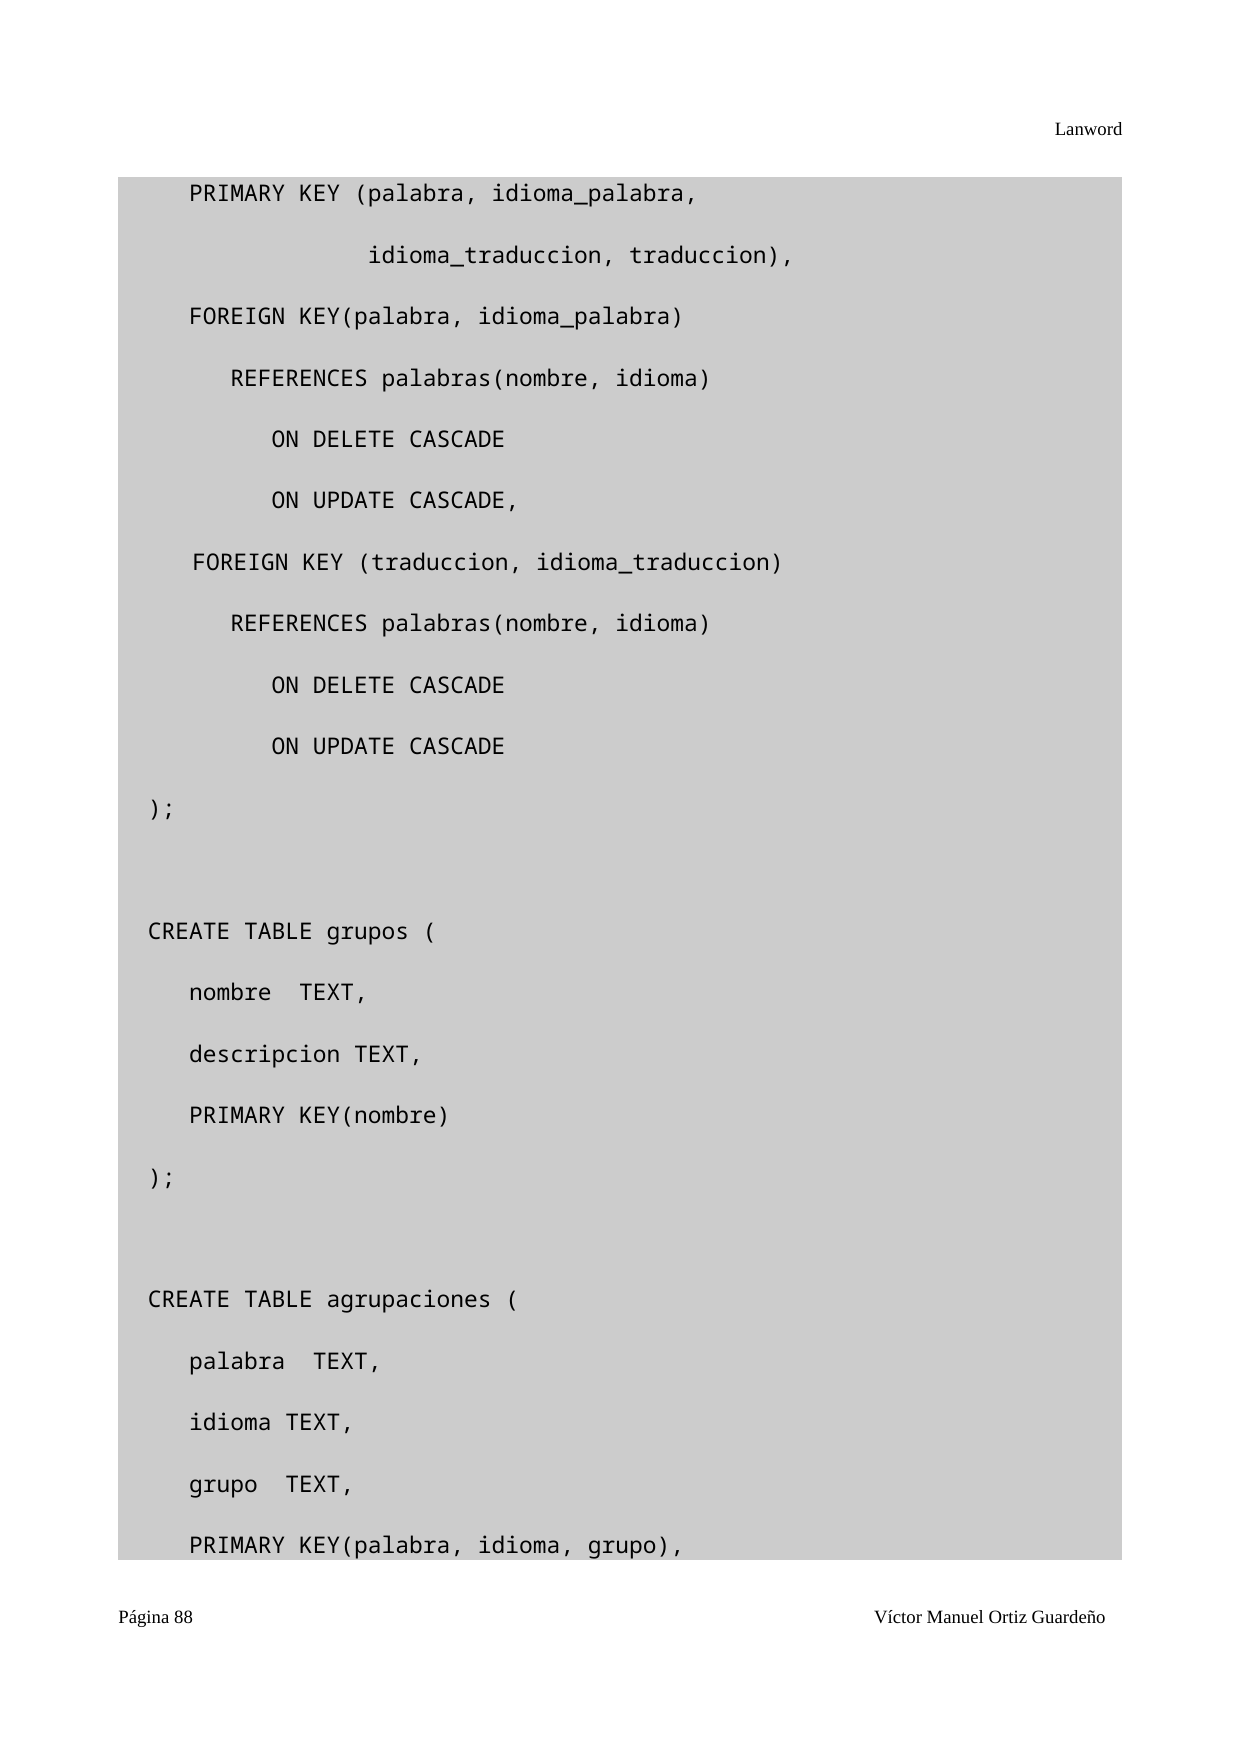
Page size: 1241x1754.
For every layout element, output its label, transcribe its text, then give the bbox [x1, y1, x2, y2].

text PRIMARY KEY(nombre) [118, 1099, 1122, 1130]
text ON UPDATE CASCADE [118, 730, 1122, 761]
text ); [118, 792, 1122, 823]
text FOREIGN KEY(palabra, idioma_palabra) [118, 300, 1122, 331]
text grupo TEXT, [118, 1468, 1122, 1499]
text ON DELETE CASCADE [118, 669, 1122, 700]
text PRIMARY KEY (palabra, idioma_palabra, [118, 177, 1122, 208]
text CREATE TABLE grupos ( [118, 914, 1122, 946]
text REFERENCES palabras(nombre, idioma) [118, 361, 1122, 393]
text idioma_traduccion, traduccion), [118, 238, 1122, 270]
text palabra TEXT, [118, 1345, 1122, 1376]
text idioma TEXT, [118, 1406, 1122, 1437]
text CREATE TABLE agrupaciones ( [118, 1283, 1122, 1314]
text nombre TEXT, [118, 976, 1122, 1007]
text FOREIGN KEY (traduccion, idioma_traduccion) [118, 546, 1122, 577]
text ON DELETE CASCADE [118, 423, 1122, 454]
text PRIMARY KEY(palabra, idioma, grupo), [118, 1529, 1122, 1560]
text ); [118, 1160, 1122, 1192]
text descripcion TEXT, [118, 1037, 1122, 1069]
text REFERENCES palabras(nombre, idioma) [118, 607, 1122, 638]
text ON UPDATE CASCADE, [118, 484, 1122, 516]
